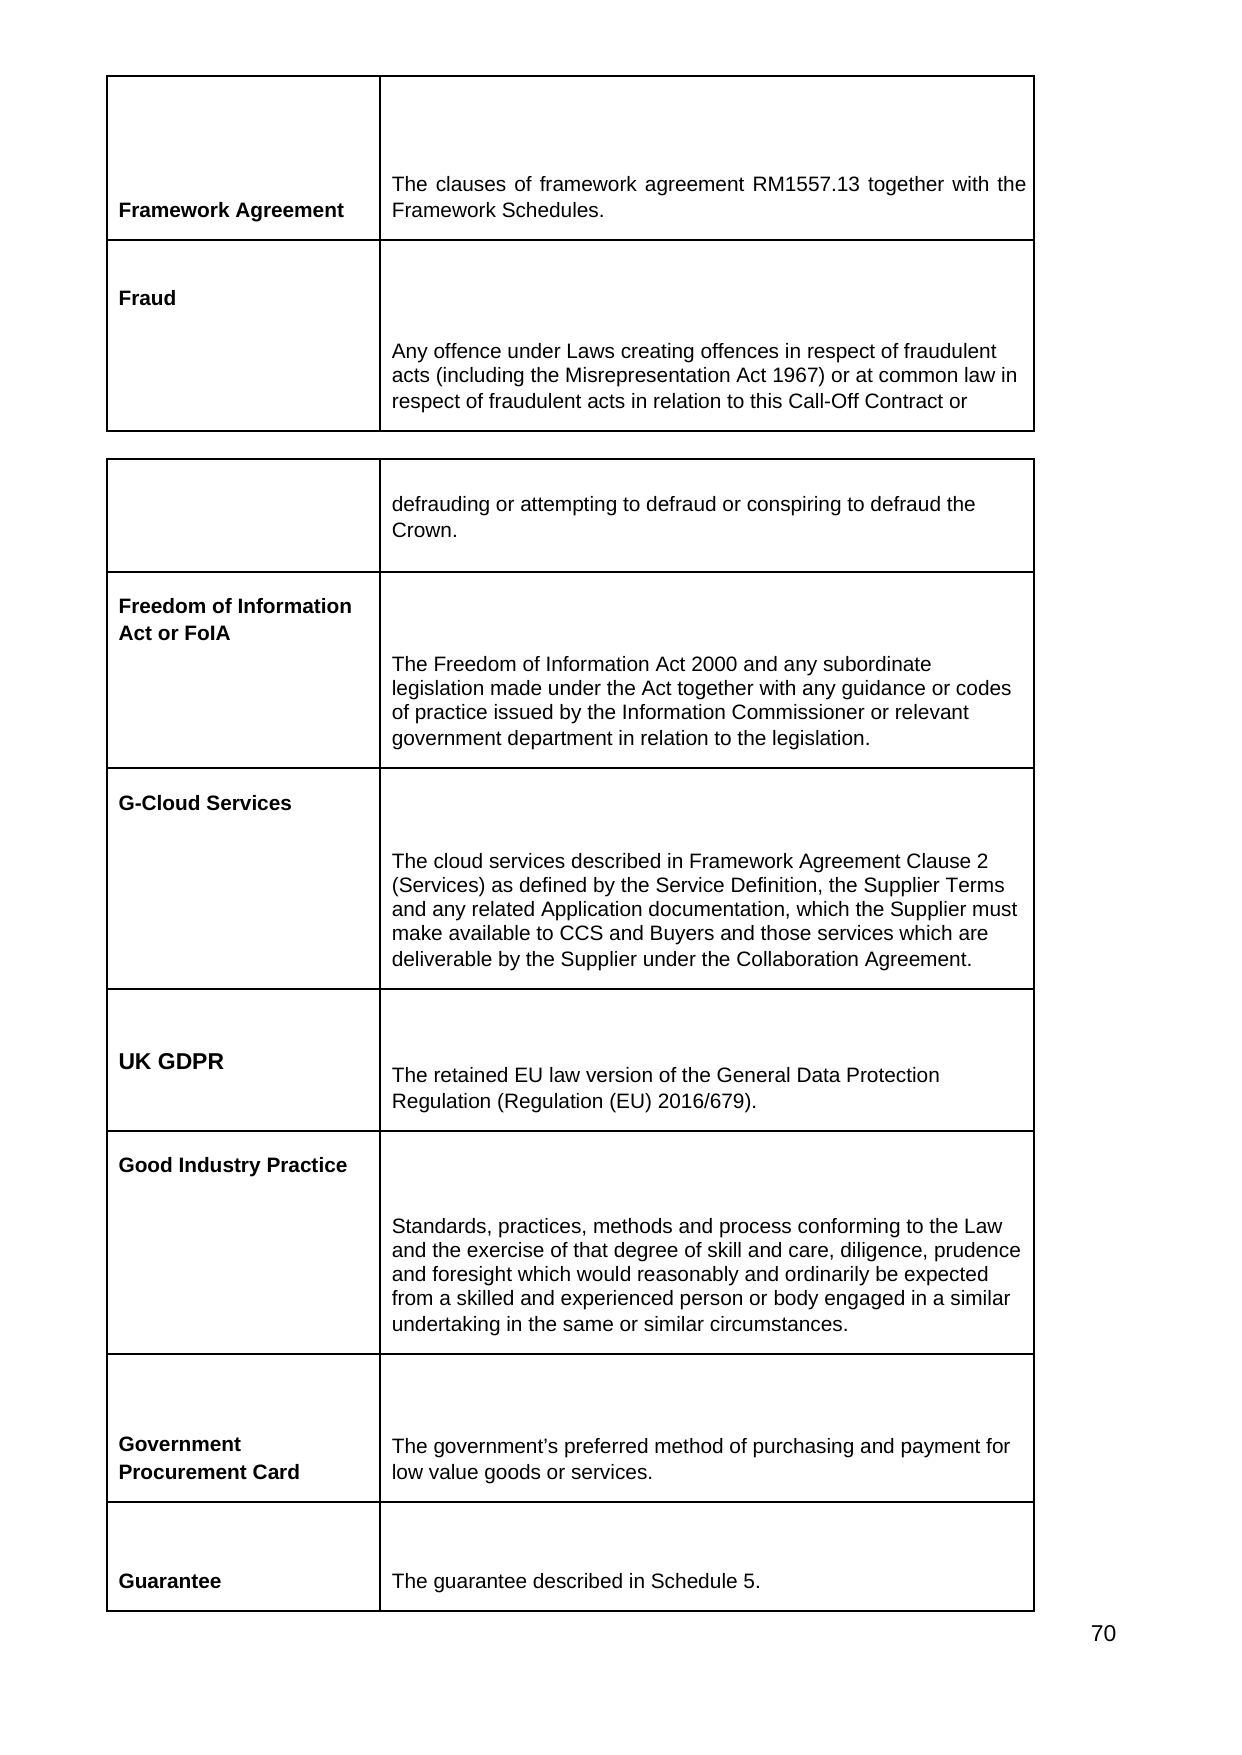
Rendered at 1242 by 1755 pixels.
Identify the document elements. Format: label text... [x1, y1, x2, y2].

table_cell Freedom of Information Act or FoIA [108, 573, 379, 767]
table_cell The retained EU law version of the General Data Protection Regulation (Regulation (EU) 2016/679). [381, 990, 1033, 1130]
table_header defrauding or attempting to defraud or conspiring to defraud the Crown. [381, 460, 1033, 571]
table_cell Government Procurement Card [108, 1355, 379, 1501]
table_cell The Freedom of Information Act 2000 and any subordinate legislation made under the Act together with any guidance or codes of practice issued by the Information Commissioner or relevant government department in relation to the legislation. [381, 573, 1033, 767]
table_cell The cloud services described in Framework Agreement Clause 2 (Services) as defined by the Service Definition, the Supplier Terms and any related Application documentation, which the Supplier must make available to CCS and Buyers and those services which are deliverable by the Supplier under the Collaboration Agreement. [381, 769, 1033, 988]
table_cell The clauses of framework agreement RM1557.13 together with the Framework Schedules. [381, 77, 1033, 239]
table_cell The guarantee described in Schedule 5. [381, 1503, 1033, 1610]
table_cell G-Cloud Services [108, 769, 379, 988]
table_cell Good Industry Practice [108, 1132, 379, 1353]
table_header [108, 460, 379, 571]
table_cell The government’s preferred method of purchasing and payment for low value goods or services. [381, 1355, 1033, 1501]
table_cell Guarantee [108, 1503, 379, 1610]
table_cell UK GDPR [108, 990, 379, 1130]
table_cell Framework Agreement [108, 77, 379, 239]
table_cell Fraud [108, 241, 379, 430]
table_cell Any offence under Laws creating offences in respect of fraudulent acts (including the Misrepresentation Act 1967) or at common law in respect of fraudulent acts in relation to this Call-Off Contract or [381, 241, 1033, 430]
table_cell Standards, practices, methods and process conforming to the Law and the exercise of that degree of skill and care, diligence, prudence and foresight which would reasonably and ordinarily be expected from a skilled and experienced person or body engaged in a similar undertaking in the same or similar circumstances. [381, 1132, 1033, 1353]
